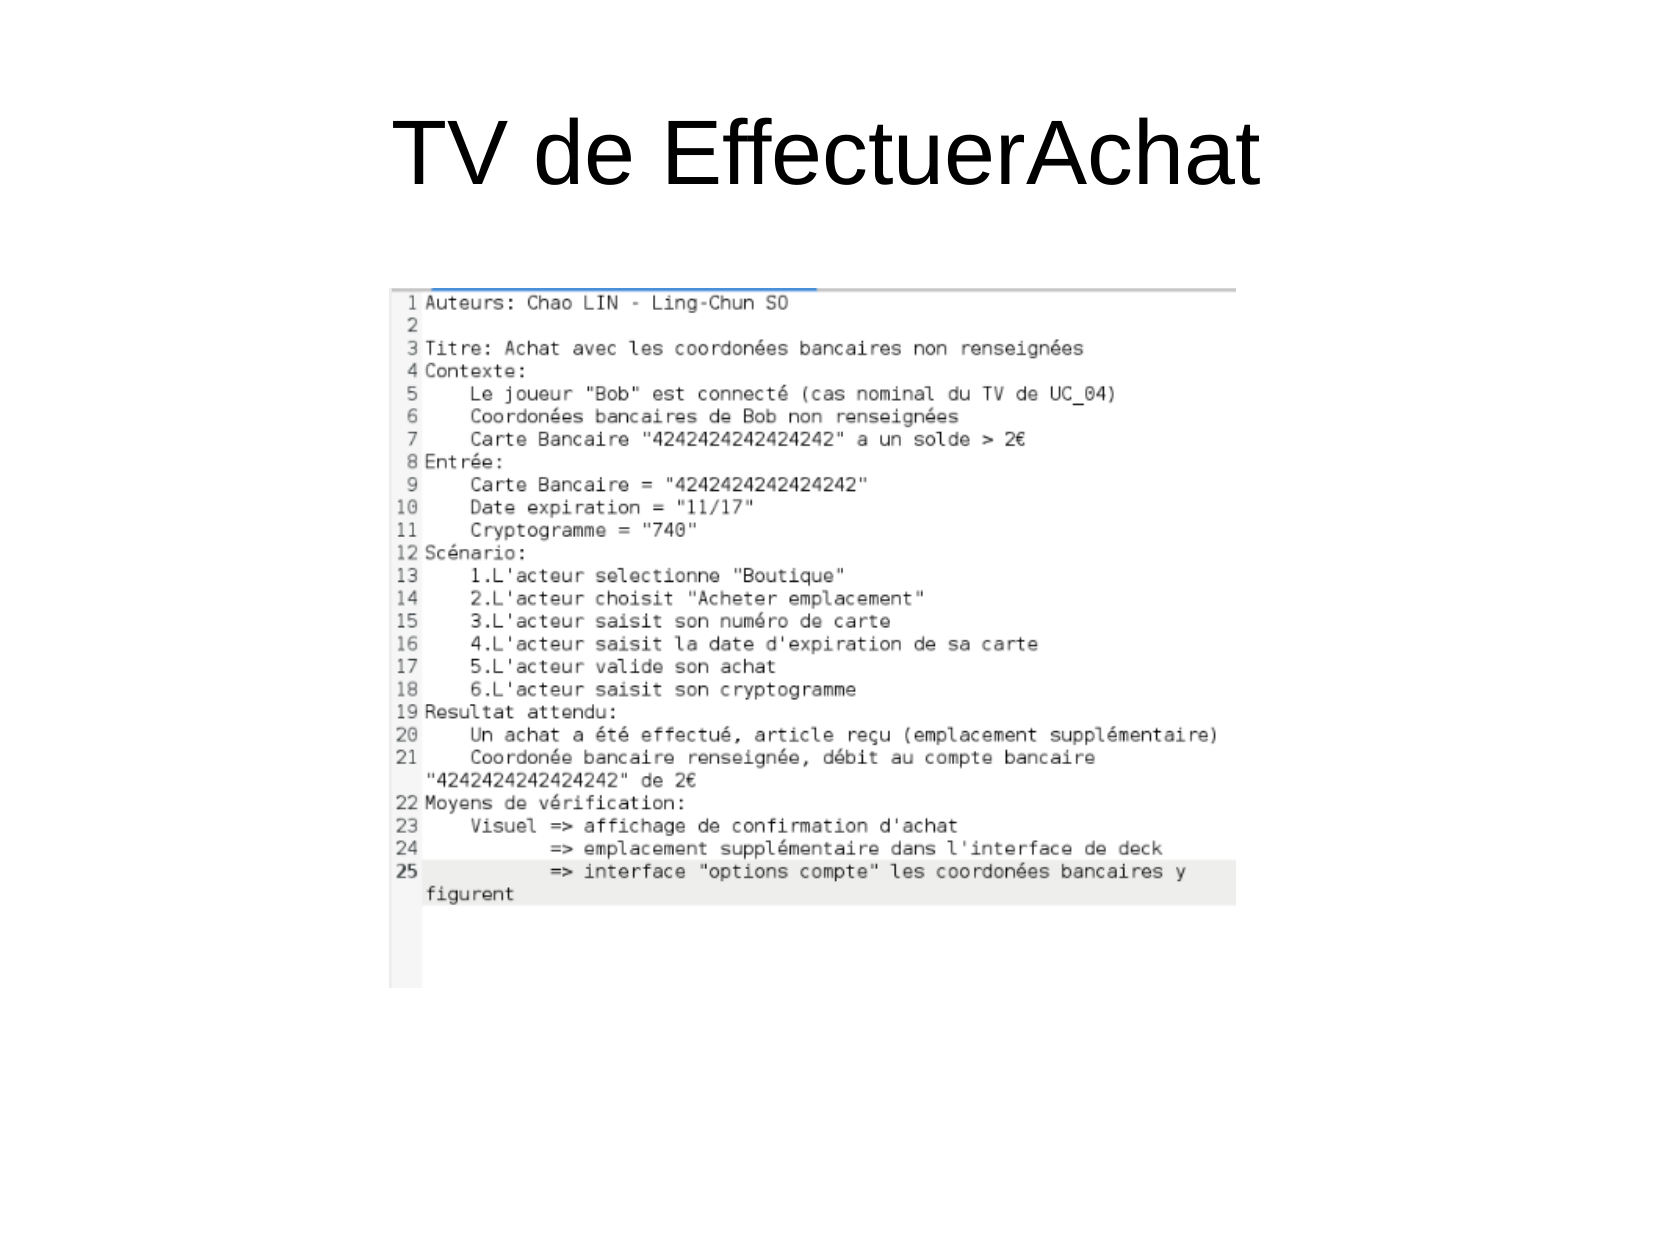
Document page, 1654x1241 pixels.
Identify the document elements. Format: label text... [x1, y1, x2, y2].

title TV de EffectuerAchat [82, 49, 1571, 257]
picture [389, 288, 1236, 988]
